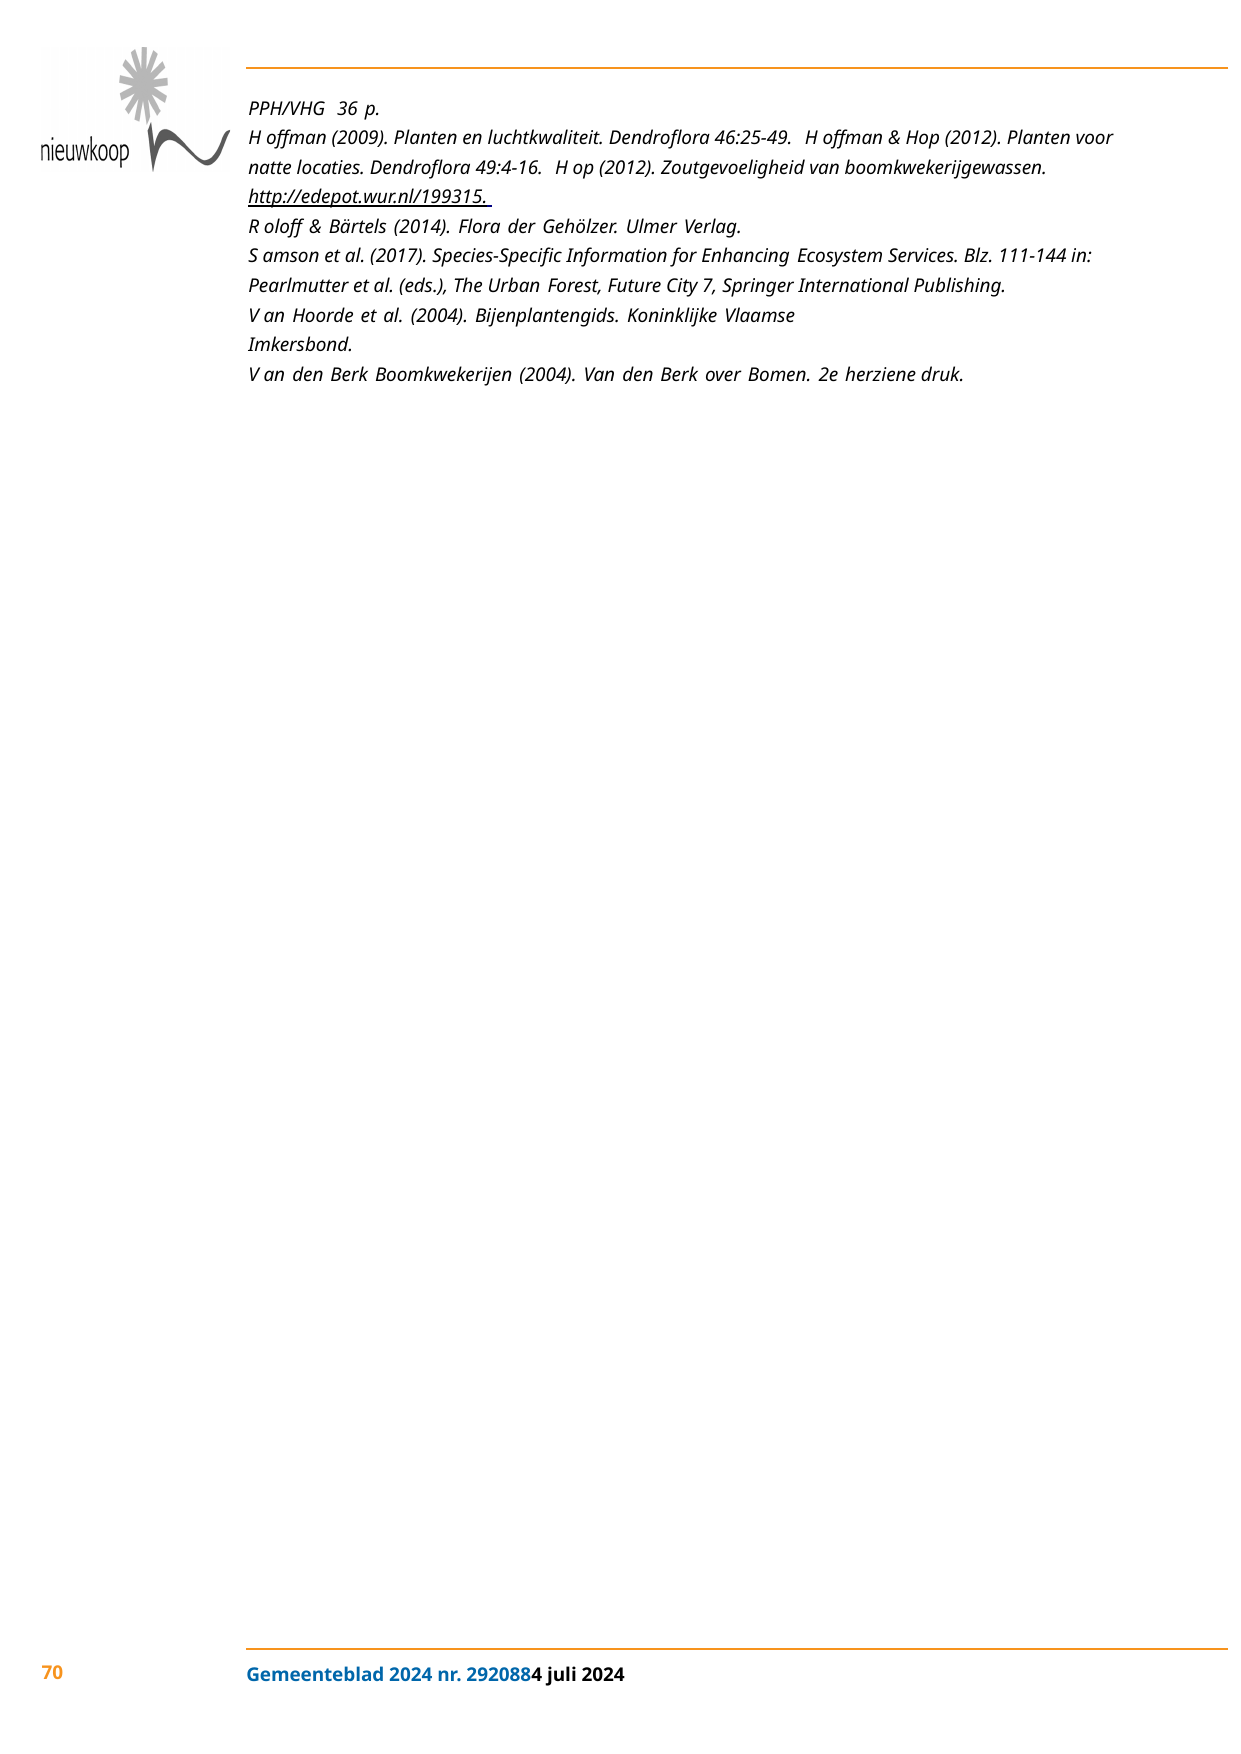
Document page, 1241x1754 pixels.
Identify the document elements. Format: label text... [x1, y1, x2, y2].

text Imkersbond. [248, 331, 1152, 357]
text PPH/VHG 36 p. [248, 95, 1152, 121]
text H offman (2009). Planten en luchtkwaliteit. Dendroflora 46:25-49. H offman & Hop (2012). Planten voor natte locaties. Dendroflora 49:4-16. H op (2012). Zoutgevoeligheid van boomkwekerijgewassen. http://edepot.wur.nl/199315. [248, 124, 1152, 209]
text V an den Berk Boomkwekerijen (2004). Van den Berk over Bomen. 2e herziene druk. [248, 361, 1152, 387]
picture [41, 47, 231, 172]
text V an Hoorde et al. (2004). Bijenplantengids. Koninklijke Vlaamse [248, 302, 1152, 328]
text S amson et al. (2017). Species-Specific Information for Enhancing Ecosystem Services. Blz. 111-144 in: Pearlmutter et al. (eds.), The Urban Forest, Future City 7, Springer International Publishing. [248, 243, 1152, 298]
text R oloff & Bärtels (2014). Flora der Gehölzer. Ulmer Verlag. [248, 213, 1152, 239]
